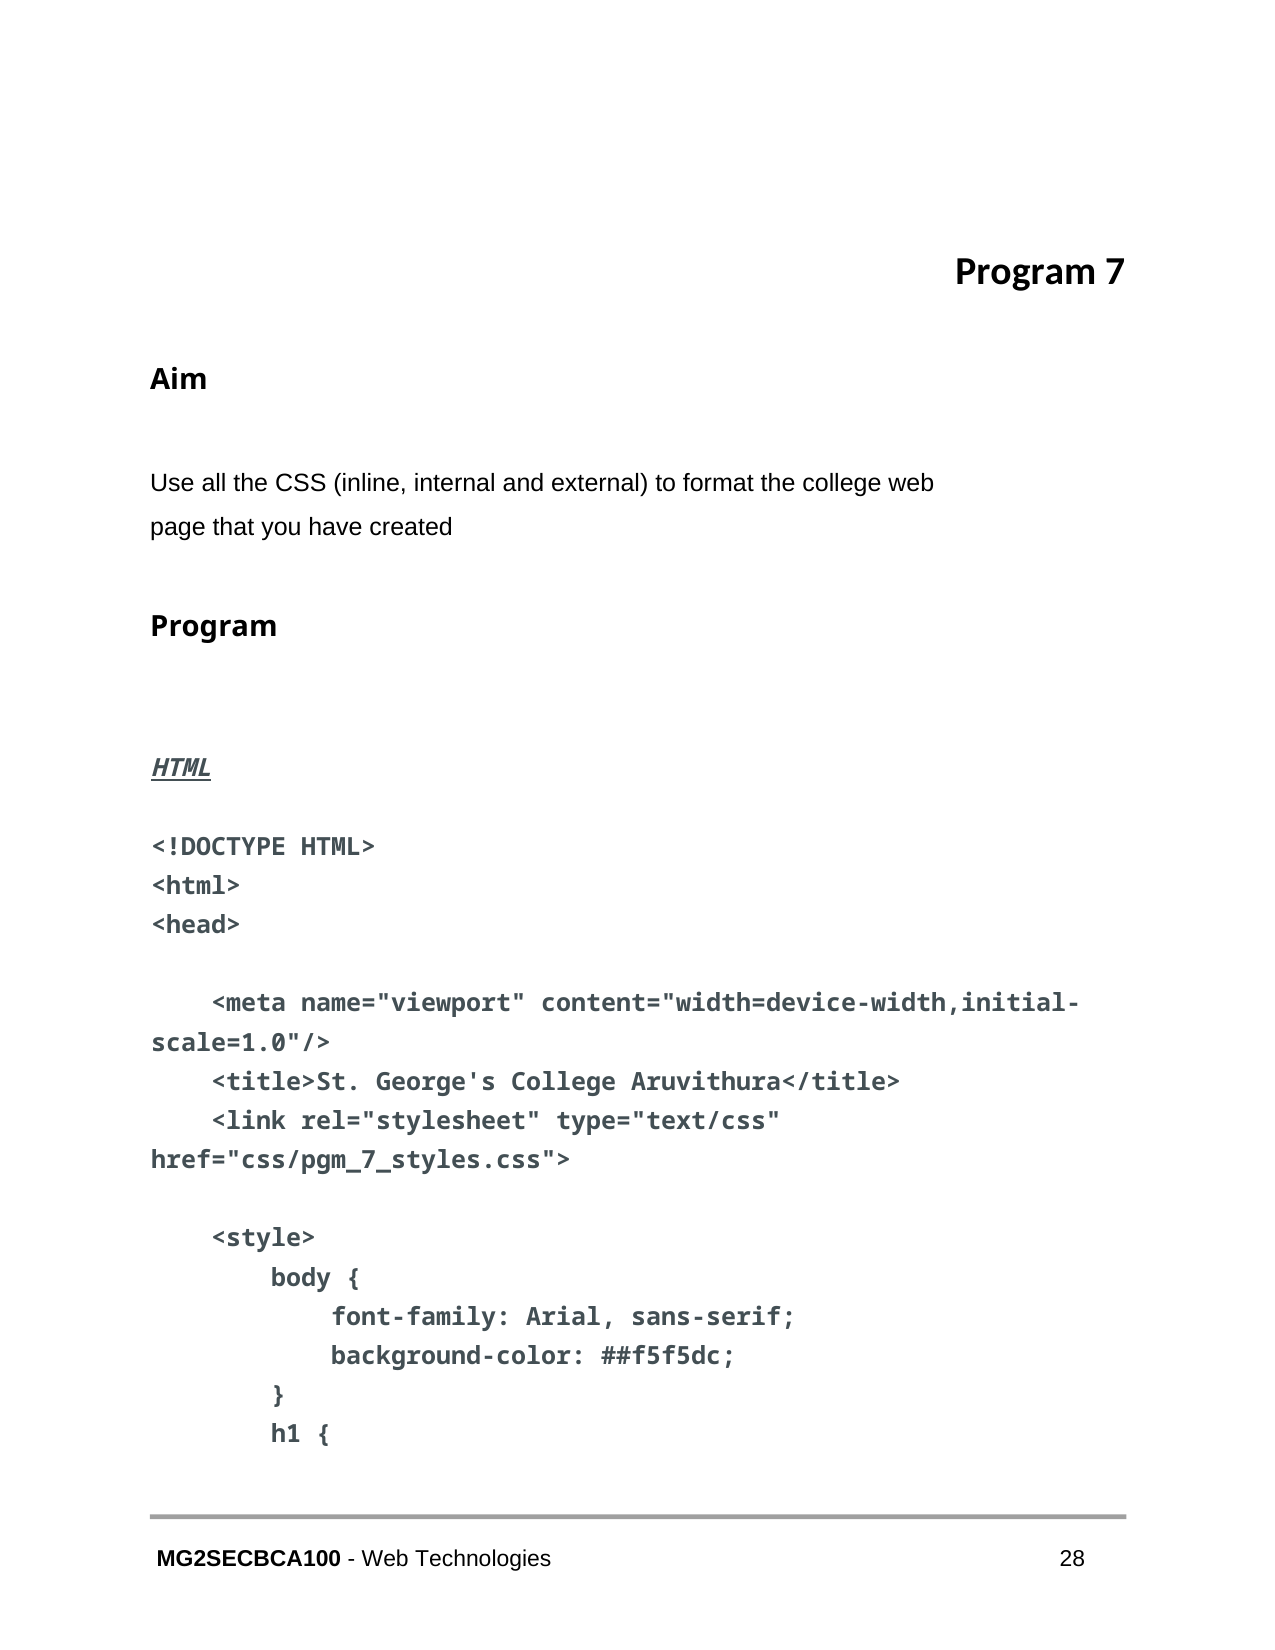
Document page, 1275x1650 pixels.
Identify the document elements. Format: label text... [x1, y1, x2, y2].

text Program [150, 606, 1125, 645]
text page that you have created [150, 512, 1125, 540]
table_header HTML <!DOCTYPE HTML> <html> <head> <meta name="viewport" content="width=device-width,initial-scale=1.0"/> <title>St. George's College Aruvithura</title> <link rel="stylesheet" type="text/css" href="css/pgm_7_styles.css"> <style> body { font-family: Arial, sans-serif; background-color: ##f5f5dc; } h1 { [140, 711, 1110, 1454]
text Program 7 [150, 246, 1125, 294]
text Use‬ ‭all‬ ‭the‬ ‭CSS‬ ‭(inline,‬ ‭internal‬ ‭and‬ ‭external)‬ ‭to‬ ‭format‬ ‭the‬ ‭college‬ ‭web‬ [150, 468, 1125, 497]
text Aim [150, 358, 1125, 398]
